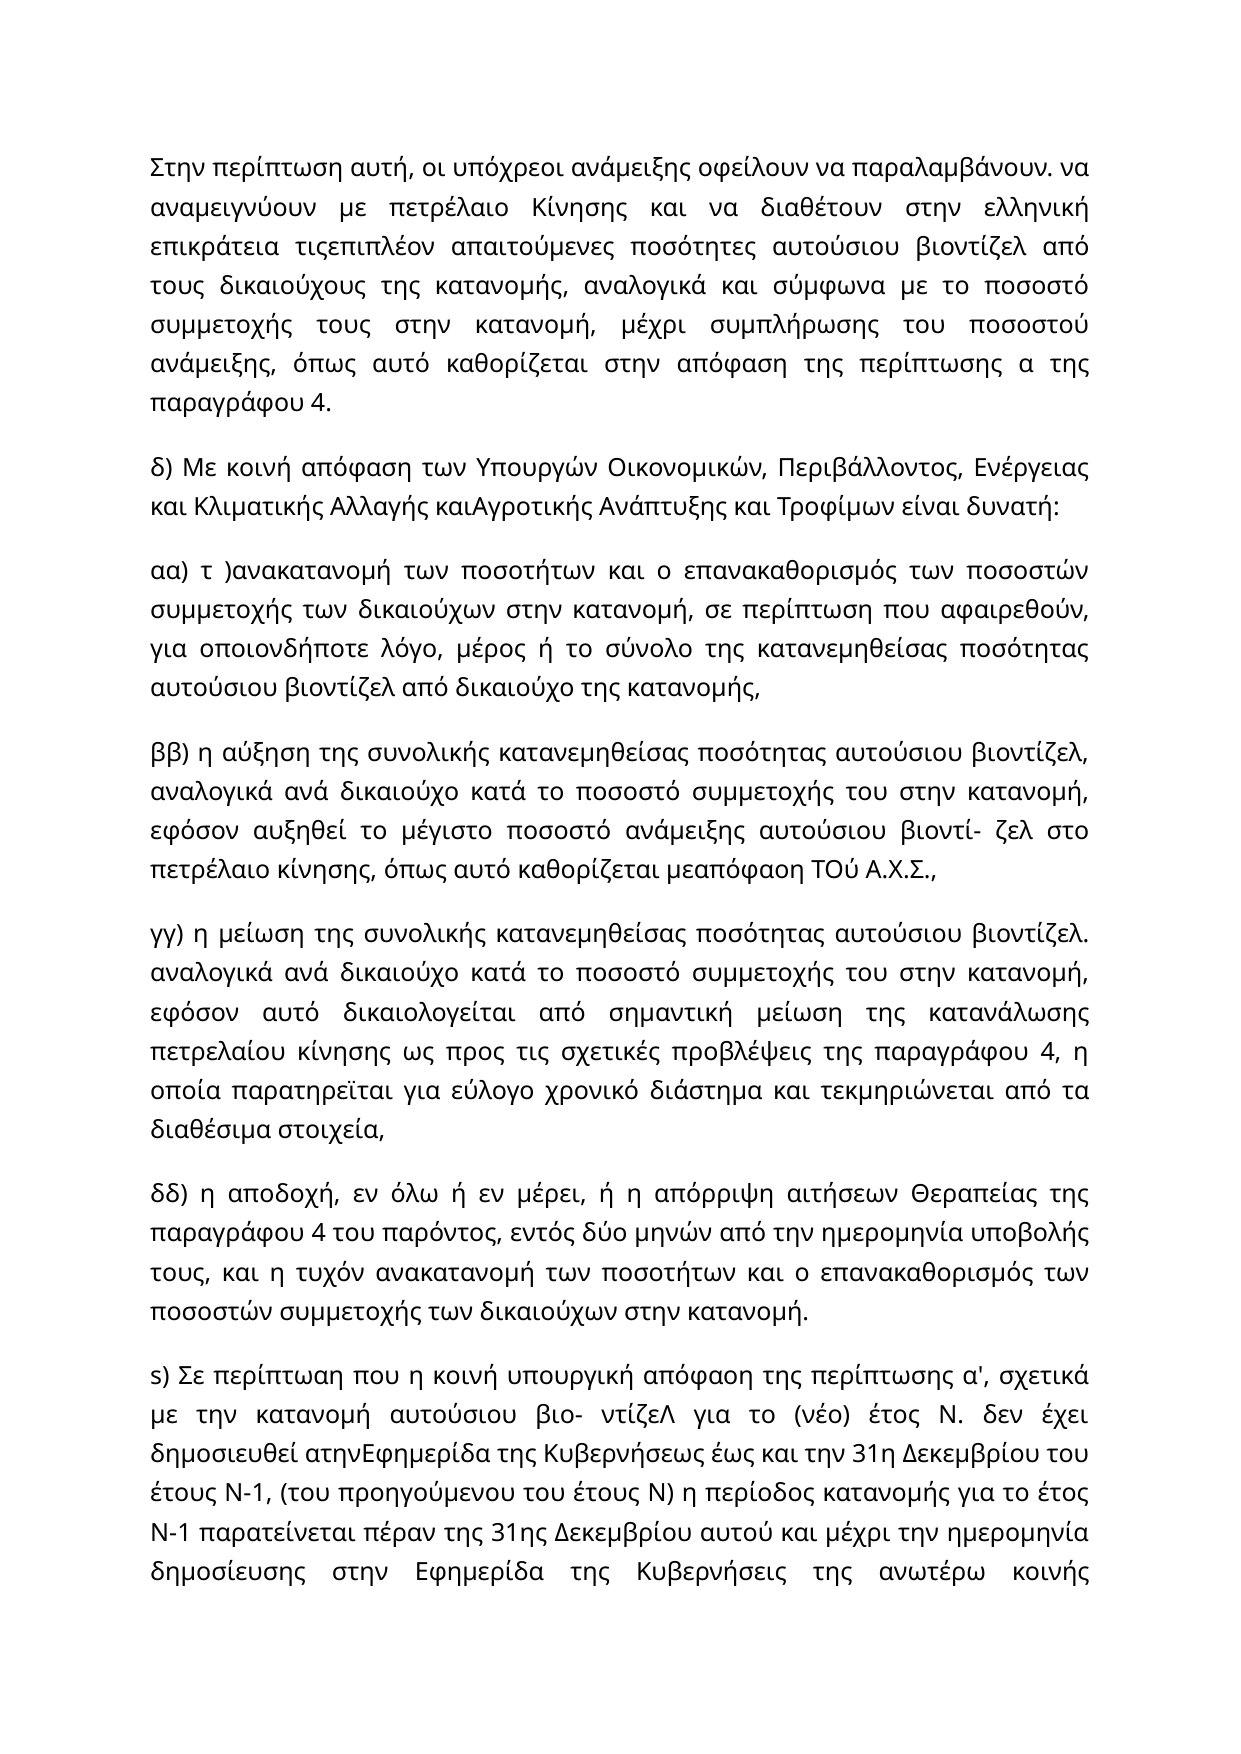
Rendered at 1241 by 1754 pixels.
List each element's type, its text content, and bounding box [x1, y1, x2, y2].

text δδ) η αποδοχή, εν όλω ή εν μέρει, ή η απόρριψη αιτήσεων Θεραπείας της παραγράφου 4 του παρόντος, εντός δύο μηνών από την ημερομηνία υποβολής τους, και η τυχόν ανακατανομή των ποσοτήτων και ο επανακαθορισμός των ποσοστών συμμετοχής των δικαιούχων στην κατανομή. [150, 1176, 1090, 1327]
text γγ) η μείωση της συνολικής κατανεμηθείσας ποσότητας αυτούσιου βιοντίζελ. αναλογικά ανά δικαιούχο κατά το ποσοστό συμμετοχής του στην κατανομή, εφόσον αυτό δικαιολογείται από σημαντική μείωση της κατανάλωσης πετρελαίου κίνησης ως προς τις σχετικές προβλέψεις της παραγράφου 4, η οποία παρατηρεϊται για εύλογο χρονικό διάστημα και τεκμηριώνεται από τα διαθέσιμα στοιχεία, [150, 916, 1090, 1146]
text αα) τ )ανακατανομή των ποσοτήτων και ο επανακαθορισμός των ποσοστών συμμετοχής των δικαιούχων στην κατανομή, σε περίπτωση που αφαιρεθούν, για οποιονδήποτε λόγο, μέρος ή το σύνολο της κατανεμηθείσας ποσότητας αυτούσιου βιοντίζελ από δικαιούχο της κατανομής, [150, 552, 1090, 704]
text δ) Με κοινή απόφαση των Υπουργών Οικονομικών, Περιβάλλοντος, Ενέργειας και Κλιματικής Αλλαγής καιΑγροτικής Ανάπτυξης και Τροφίμων είναι δυνατή: [150, 449, 1090, 522]
text s) Σε περίπτωαη που η κοινή υπουργική απόφαοη της περίπτωσης α', σχετικά με την κατανομή αυτούσιου βιο- ντίζεΛ για το (νέο) έτος Ν. δεν έχει δημοσιευθεί ατηνΕφημερίδα της Κυβερνήσεως έως και την 31η Δεκεμβρίου του έτους N-1, (του προηγούμενου του έτους Ν) η περίοδος κατανομής για το έτος N-1 παρατείνεται πέραν της 31ης Δεκεμβρίου αυτού και μέχρι την ημερομηνία δημοσίευσης στην Εφημερίδα της Κυβερνήσεις της ανωτέρω κοινής [150, 1357, 1090, 1587]
text Στην περίπτωση αυτή, οι υπόχρεοι ανάμειξης οφείλουν να παραλαμβάνουν. να αναμειγνύουν με πετρέλαιο Κίνησης και να διαθέτουν στην ελληνική επικράτεια τιςεπιπλέον απαιτούμενες ποσότητες αυτούσιου βιοντίζελ από τους δικαιούχους της κατανομής, αναλογικά και σύμφωνα με το ποσοστό συμμετοχής τους στην κατανομή, μέχρι συμπλήρωσης του ποσοστού ανάμειξης, όπως αυτό καθορίζεται στην απόφαση της περίπτωσης α της παραγράφου 4. [150, 150, 1090, 419]
text ββ) η αύξηση της συνολικής κατανεμηθείσας ποσότητας αυτούσιου βιοντίζελ, αναλογικά ανά δικαιούχο κατά το ποσοστό συμμετοχής του στην κατανομή, εφόσον αυξηθεί το μέγιστο ποσοστό ανάμειξης αυτούσιου βιοντί- ζελ στο πετρέλαιο κίνησης, όπως αυτό καθορίζεται μεαπόφαοη ΤΟύ Α.Χ.Σ., [150, 734, 1090, 886]
